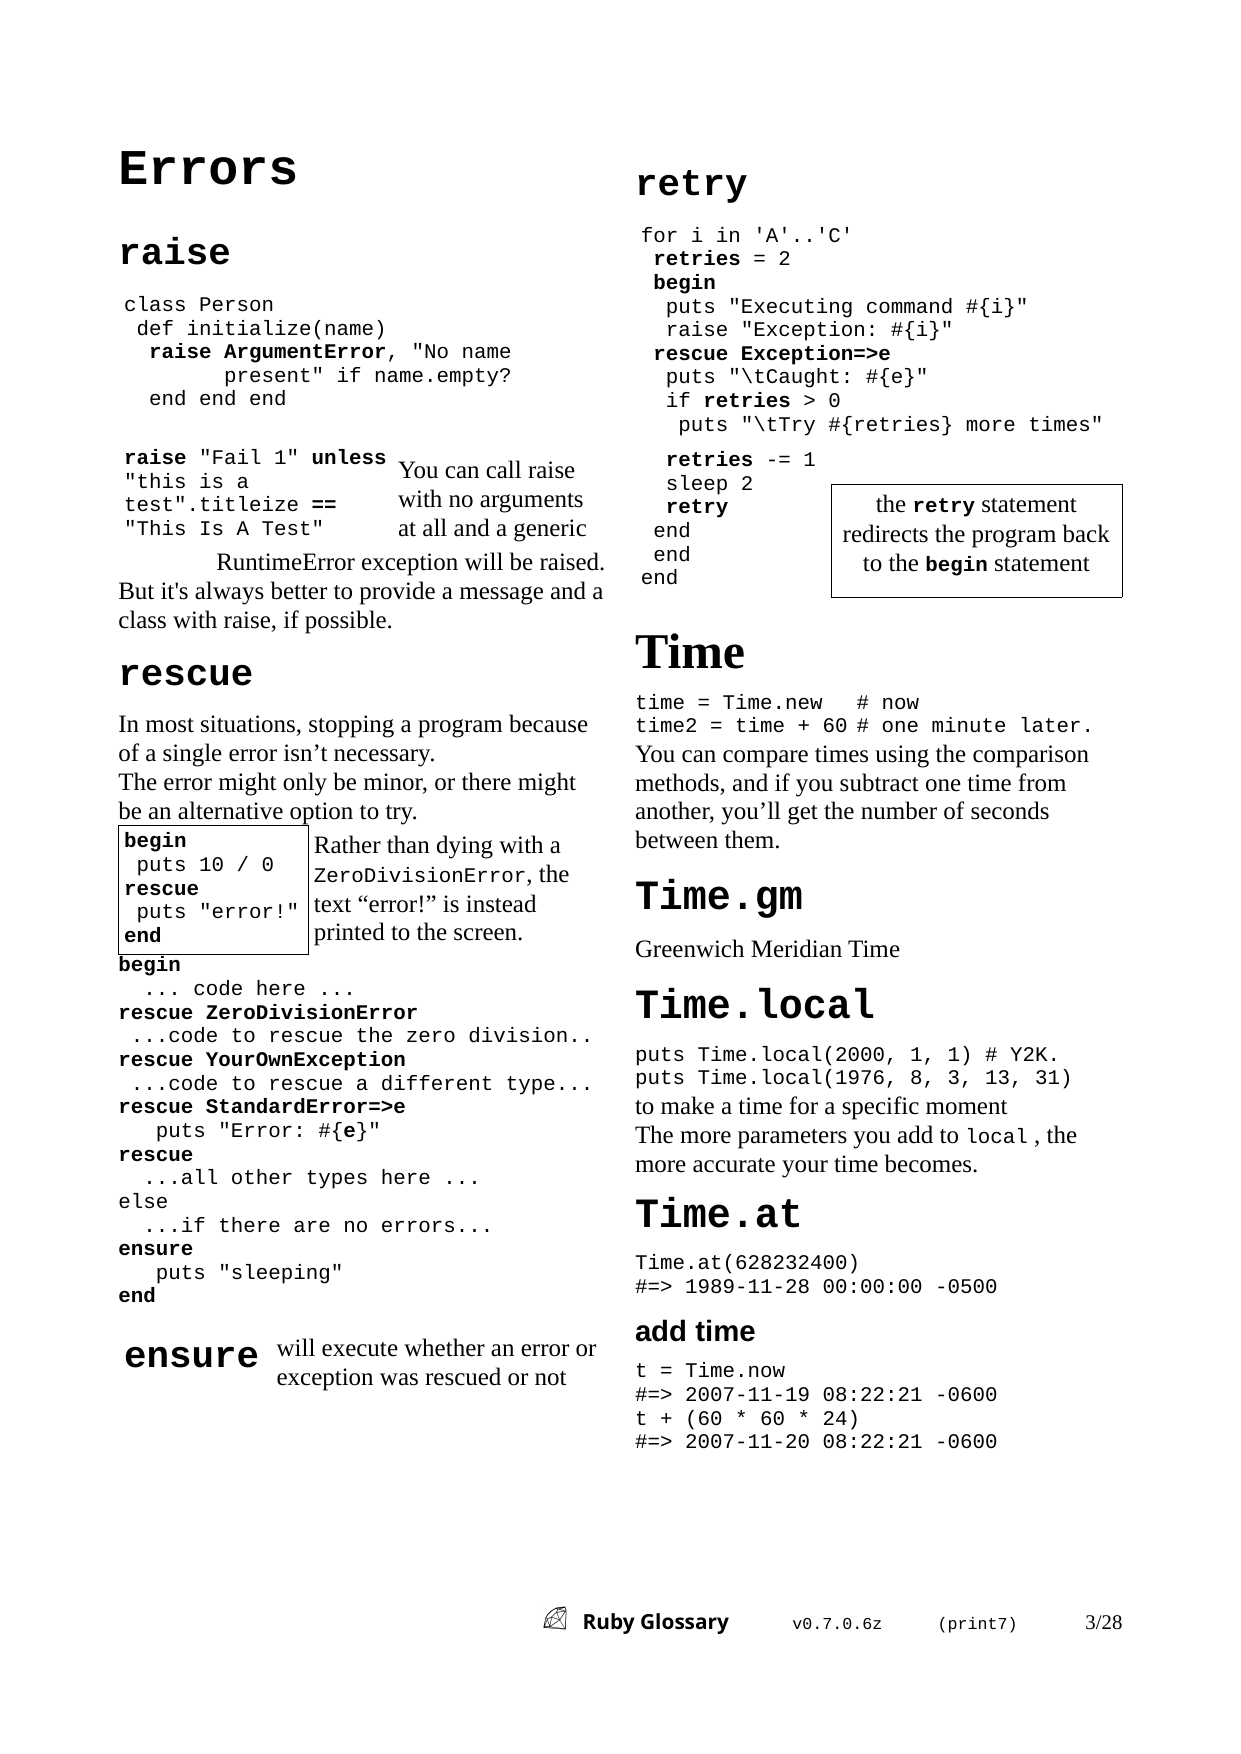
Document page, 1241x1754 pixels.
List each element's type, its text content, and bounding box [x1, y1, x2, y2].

table_header ensure [118, 1309, 271, 1396]
subtitle raise [118, 233, 605, 276]
text ensure [118, 1238, 605, 1262]
text ...if there are no errors... [118, 1214, 605, 1238]
subtitle Time [635, 622, 1122, 679]
text time2 = time + 60 # one minute later. [635, 715, 1122, 739]
text to make a time for a specific moment [635, 1091, 1122, 1120]
text In most situations, stopping a program because of a single error isn’t necessary. [118, 709, 605, 767]
text Greenwich Meridian Time [635, 934, 1122, 963]
table_cell the retry statement redirects the program back to the begin statement [832, 485, 1122, 597]
subtitle Errors [118, 143, 605, 200]
subtitle Time.at [635, 1193, 1122, 1240]
text rescue [118, 1144, 605, 1167]
text The more parameters you add to local , the more accurate your time becomes. [635, 1120, 1122, 1178]
text #=> 2007-11-20 08:22:21 -0600 [635, 1431, 1122, 1455]
text ... code here ... [118, 978, 605, 1002]
picture [541, 1605, 567, 1630]
text The error might only be minor, or there might be an alternative option to try. [118, 767, 605, 824]
text else [118, 1191, 605, 1214]
text puts "sleeping" [118, 1262, 605, 1286]
text rescue StandardError=>e [118, 1096, 605, 1120]
text time = Time.new # now [635, 692, 1122, 715]
text #=> 1989-11-28 00:00:00 -0500 [635, 1276, 1122, 1300]
table_header Rather than dying with a ZeroDivisionError, the text “error!” is instead printed to the screen. [309, 825, 605, 954]
table_header raise "Fail 1" unless "this is a test".titleize == "This Is A Test" [118, 441, 392, 547]
text begin [118, 954, 605, 978]
table_header You can call raise with no arguments at all and a generic [392, 441, 605, 547]
table_cell [831, 443, 1122, 483]
table_header begin puts 10 / 0 rescue puts "error!" end [119, 826, 308, 954]
text You can compare times using the comparison methods, and if you subtract one time from another, you’ll get the number of seconds between them. [635, 739, 1122, 854]
subtitle Time.local [635, 984, 1122, 1031]
text t = Time.now [635, 1361, 1122, 1384]
text #=> 2007-11-19 08:22:21 -0600 [635, 1384, 1122, 1408]
text rescue ZeroDivisionError [118, 1002, 605, 1025]
text puts Time.local(1976, 8, 3, 13, 31) [635, 1067, 1122, 1091]
text RuntimeError exception will be raised. [118, 547, 605, 576]
text Time.at(628232400) [635, 1252, 1122, 1276]
text rescue YourOwnException [118, 1049, 605, 1073]
text ...code to rescue the zero division.. [118, 1025, 605, 1049]
text t + (60 * 60 * 24) [635, 1408, 1122, 1431]
table_cell retries -= 1 sleep 2 retry end end end [635, 443, 831, 597]
text puts Time.local(2000, 1, 1) # Y2K. [635, 1044, 1122, 1067]
text end [118, 1286, 605, 1309]
subtitle rescue [118, 654, 605, 697]
text ...all other types here ... [118, 1167, 605, 1191]
subtitle retry [635, 164, 1122, 206]
table_header class Person def initialize(name) raise ArgumentError, "No name present" if name.empty? end end end [118, 288, 521, 418]
text But it's always better to provide a message and a class with raise, if possible. [118, 576, 605, 634]
table_header will execute whether an error or exception was rescued or not [271, 1309, 605, 1396]
subtitle Time.gm [635, 875, 1122, 922]
table_header for i in 'A'..'C' retries = 2 begin puts "Executing command #{i}" raise "Exception: #{i}" rescue Exception=>e puts "\tCaught: #{e}" if retries > 0 puts "\tTry #{retries} more times" [635, 219, 1122, 443]
subtitle add time [635, 1314, 1122, 1348]
text puts "Error: #{e}" [118, 1120, 605, 1144]
text ...code to rescue a different type... [118, 1073, 605, 1096]
table_header [521, 288, 605, 418]
